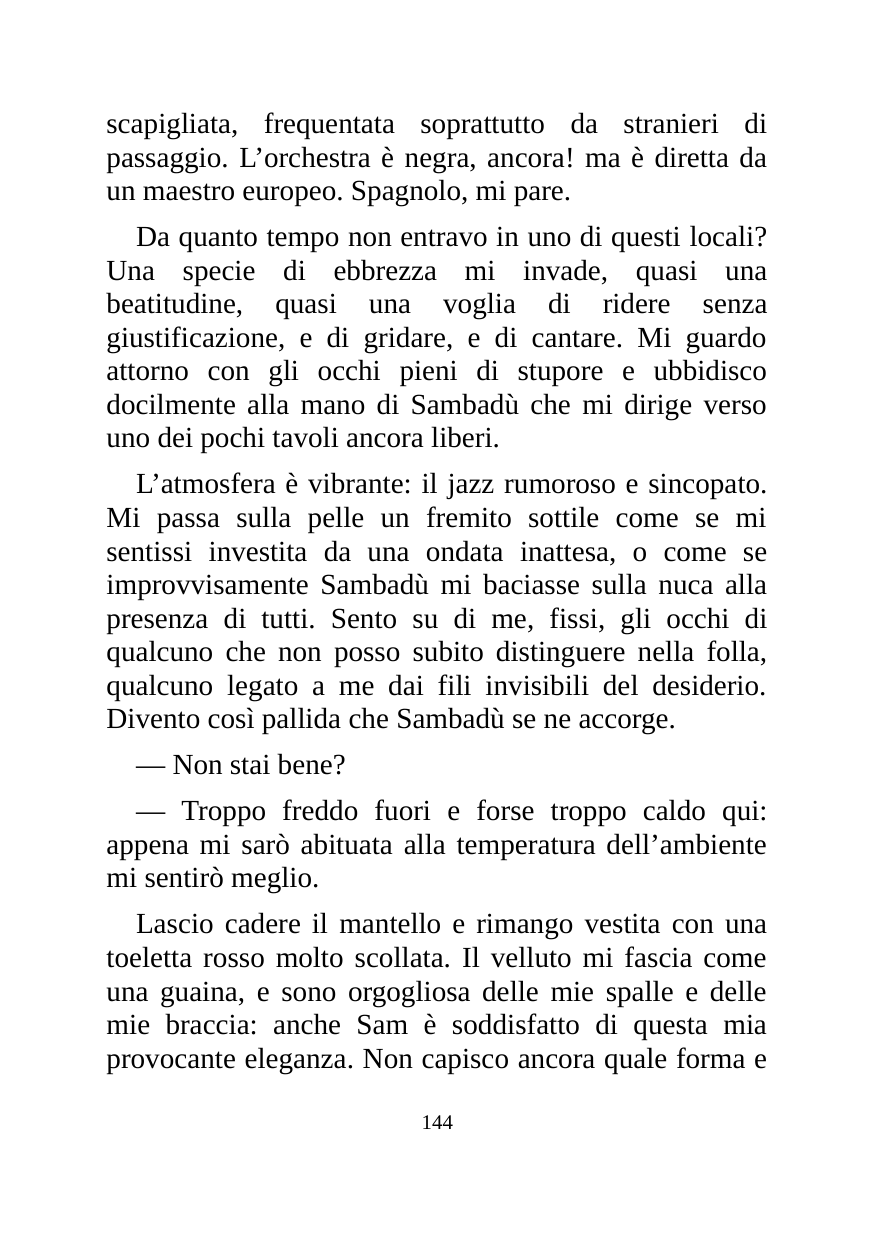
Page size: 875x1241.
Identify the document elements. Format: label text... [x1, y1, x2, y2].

text scapigliata, frequentata soprattutto da stranieri di passaggio. L’orchestra è negra, ancora! ma è diretta da un maestro europeo. Spagnolo, mi pare. [106, 106, 768, 207]
text Lascio cadere il mantello e rimango vestita con una toeletta rosso molto scollata. Il velluto mi fascia come una guaina, e sono orgogliosa delle mie spalle e delle mie braccia: anche Sam è soddisfatto di questa mia provocante eleganza. Non capisco ancora quale forma e [106, 907, 768, 1074]
text — Troppo freddo fuori e forse troppo caldo qui: appena mi sarò abituata alla temperatura dell’ambiente mi sentirò meglio. [106, 793, 768, 894]
text — Non stai bene? [106, 747, 768, 781]
text L’atmosfera è vibrante: il jazz rumoroso e sincopato. Mi passa sulla pelle un fremito sottile come se mi sentissi investita da una ondata inattesa, o come se improvvisamente Sambadù mi baciasse sulla nuca alla presenza di tutti. Sento su di me, fissi, gli occhi di qualcuno che non posso subito distinguere nella folla, qualcuno legato a me dai fili invisibili del desiderio. Divento così pallida che Sambadù se ne accorge. [106, 467, 768, 735]
text Da quanto tempo non entravo in uno di questi locali? Una specie di ebbrezza mi invade, quasi una beatitudine, quasi una voglia di ridere senza giustificazione, e di gridare, e di cantare. Mi guardo attorno con gli occhi pieni di stupore e ubbidisco docilmente alla mano di Sambadù che mi dirige verso uno dei pochi tavoli ancora liberi. [106, 219, 768, 454]
